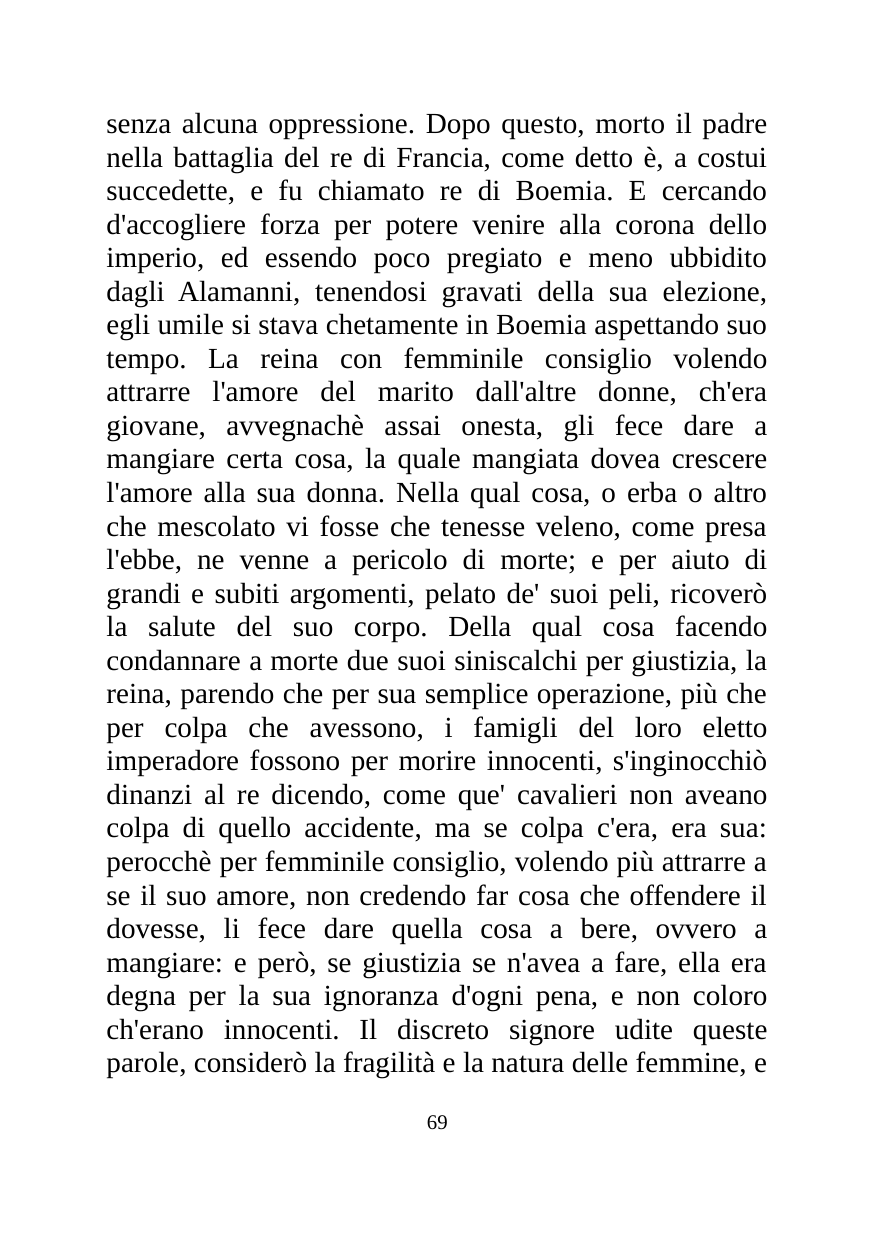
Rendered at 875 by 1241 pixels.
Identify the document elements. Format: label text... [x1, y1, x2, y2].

text senza alcuna oppressione. Dopo questo, morto il padre nella battaglia del re di Francia, come detto è, a costui succedette, e fu chiamato re di Boemia. E cercando d'accogliere forza per potere venire alla corona dello imperio, ed essendo poco pregiato e meno ubbidito dagli Alamanni, tenendosi gravati della sua elezione, egli umile si stava chetamente in Boemia aspettando suo tempo. La reina con femminile consiglio volendo attrarre l'amore del marito dall'altre donne, ch'era giovane, avvegnachè assai onesta, gli fece dare a mangiare certa cosa, la quale mangiata dovea crescere l'amore alla sua donna. Nella qual cosa, o erba o altro che mescolato vi fosse che tenesse veleno, come presa l'ebbe, ne venne a pericolo di morte; e per aiuto di grandi e subiti argomenti, pelato de' suoi peli, ricoverò la salute del suo corpo. Della qual cosa facendo condannare a morte due suoi siniscalchi per giustizia, la reina, parendo che per sua semplice operazione, più che per colpa che avessono, i famigli del loro eletto imperadore fossono per morire innocenti, s'inginocchiò dinanzi al re dicendo, come que' cavalieri non aveano colpa di quello accidente, ma se colpa c'era, era sua: perocchè per femminile consiglio, volendo più attrarre a se il suo amore, non credendo far cosa che offendere il dovesse, li fece dare quella cosa a bere, ovvero a mangiare: e però, se giustizia se n'avea a fare, ella era degna per la sua ignoranza d'ogni pena, e non coloro ch'erano innocenti. Il discreto signore udite queste parole, considerò la fragilità e la natura delle femmine, e [106, 106, 768, 1079]
